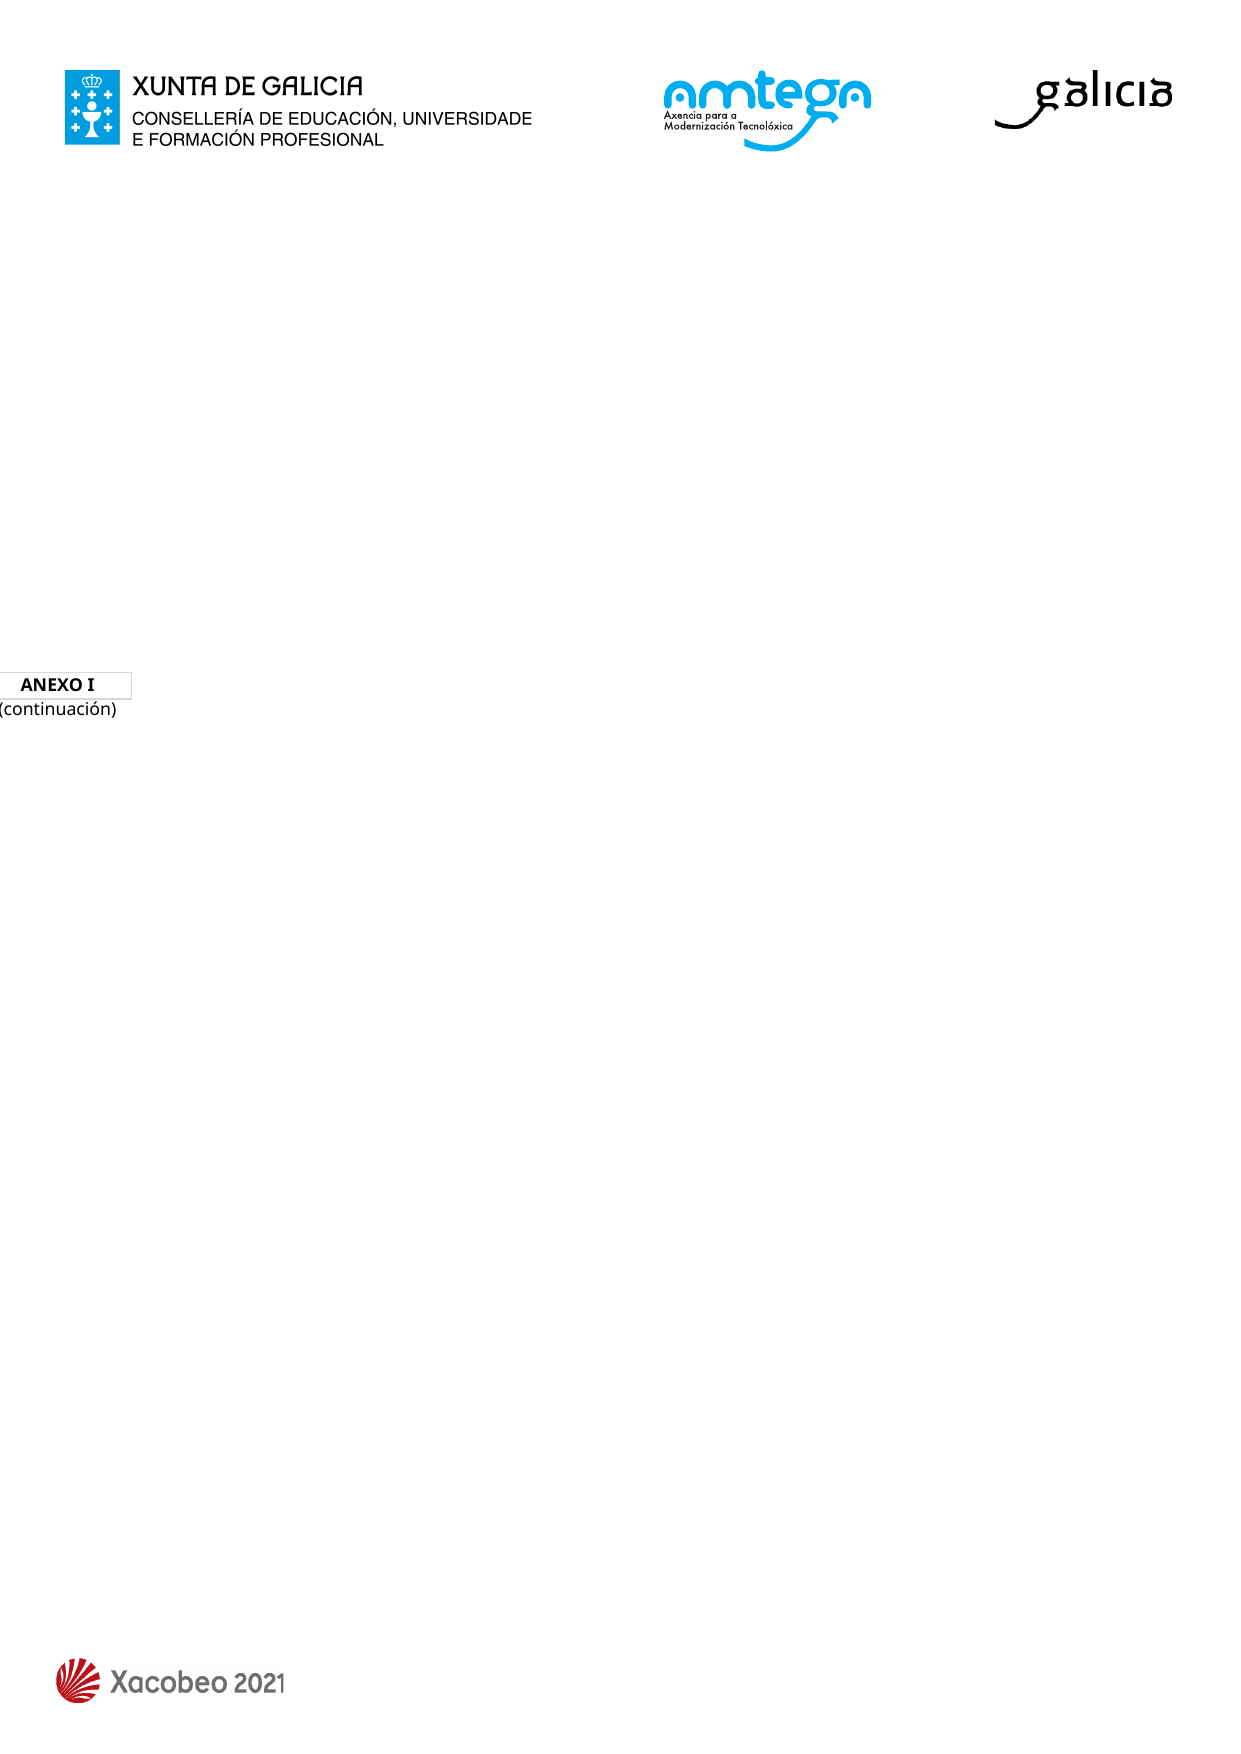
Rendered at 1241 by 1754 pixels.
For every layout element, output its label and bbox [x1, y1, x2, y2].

picture [88, 102, 96, 110]
picture [72, 107, 79, 115]
picture [104, 124, 112, 131]
picture [83, 113, 100, 137]
picture [994, 70, 1172, 129]
picture [104, 91, 112, 98]
picture [104, 108, 112, 115]
picture [64, 70, 532, 146]
picture [56, 1658, 284, 1703]
picture [88, 91, 95, 98]
picture [72, 124, 79, 131]
picture [72, 91, 79, 98]
